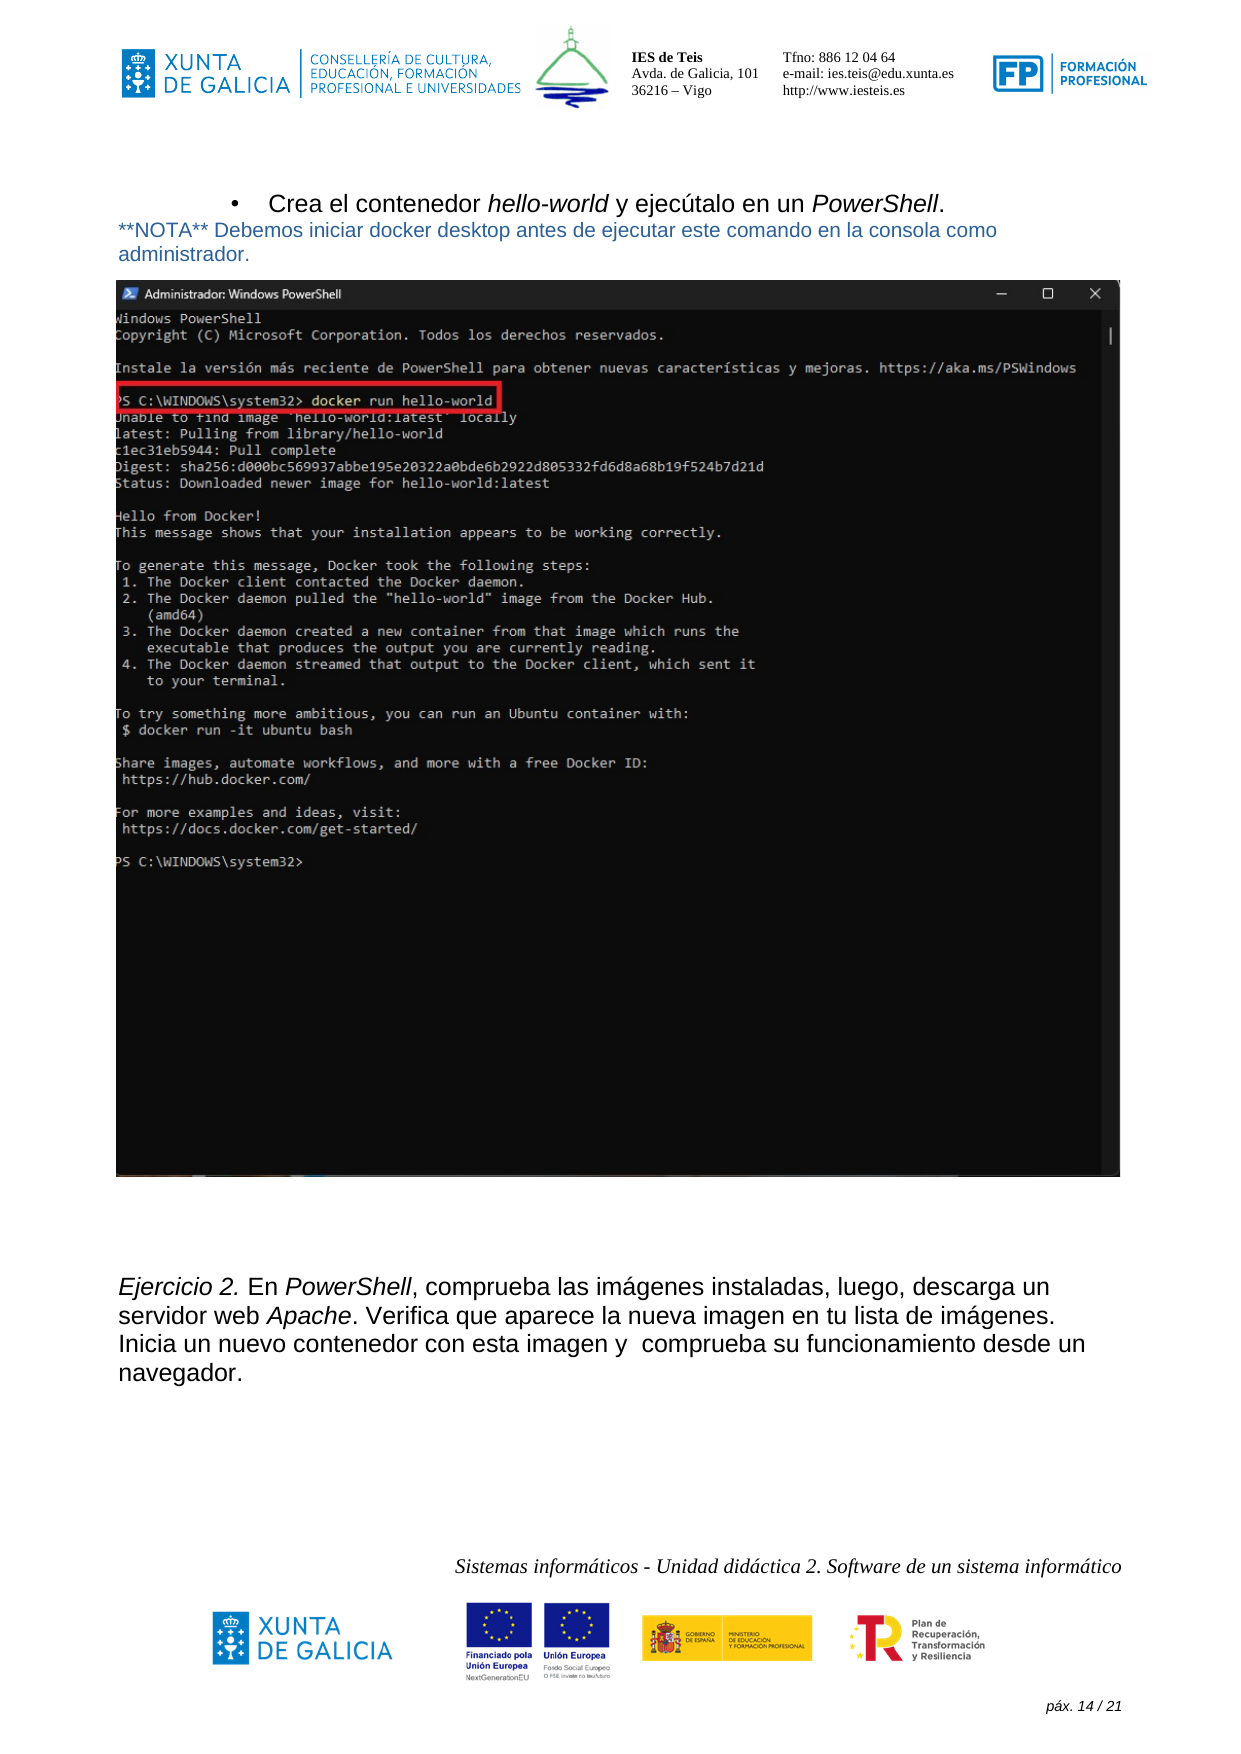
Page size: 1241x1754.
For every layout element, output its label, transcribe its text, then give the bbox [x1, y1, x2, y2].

text **NOTA** Debemos iniciar docker desktop antes de ejecutar este comando en la consola como administrador. [118, 218, 1122, 266]
list Crea el contenedor hello-world y ejecútalo en un PowerShell. [231, 189, 1122, 218]
picture [212, 1592, 1020, 1688]
picture [989, 50, 1153, 97]
picture [116, 280, 1121, 1177]
picture [121, 49, 521, 98]
text Ejercicio 2. En PowerShell, comprueba las imágenes instaladas, luego, descarga un servidor web Apache. Verifica que aparece la nueva imagen en tu lista de imágenes. [118, 1272, 1122, 1329]
text Inicia un nuevo contenedor con esta imagen y comprueba su funcionamiento desde un navegador. [118, 1329, 1122, 1387]
picture [534, 25, 611, 110]
